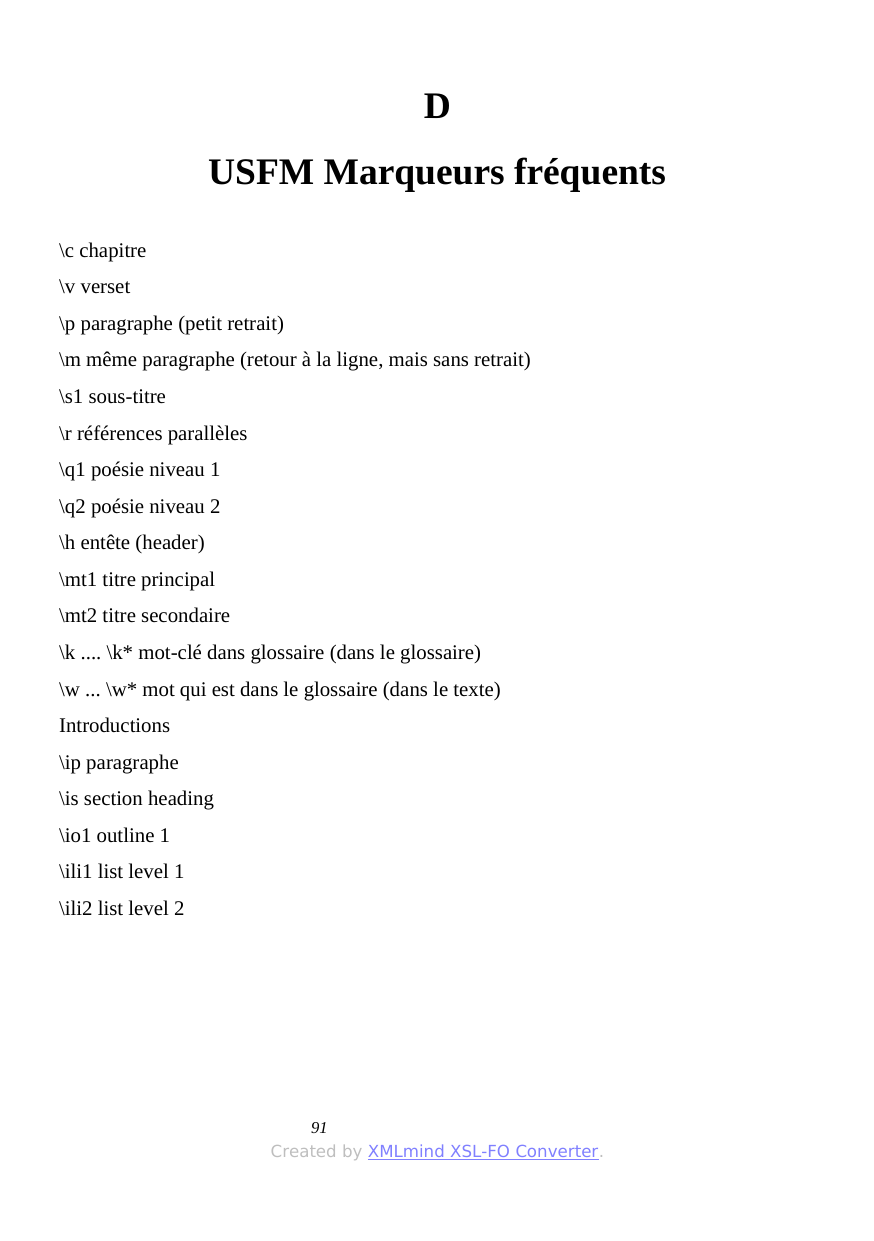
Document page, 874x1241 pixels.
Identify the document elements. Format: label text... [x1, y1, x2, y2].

text D [59, 84, 815, 127]
text \q1 poésie niveau 1 [59, 457, 815, 481]
text \is section heading [59, 786, 815, 810]
text USFM Marqueurs fréquents [59, 149, 815, 193]
text \ip paragraphe [59, 749, 815, 774]
text \ili2 list level 2 [59, 896, 815, 920]
text \mt1 titre principal [59, 567, 815, 591]
text \q2 poésie niveau 2 [59, 494, 815, 518]
text \v verset [59, 274, 815, 298]
text \r références parallèles [59, 421, 815, 444]
text \p paragraphe (petit retrait) [59, 311, 815, 335]
text Introductions [59, 713, 815, 737]
text \io1 outline 1 [59, 823, 815, 847]
text \k .... \k* mot-clé dans glossaire (dans le glossaire) [59, 640, 815, 664]
text \mt2 titre secondaire [59, 603, 815, 627]
text \s1 sous-titre [59, 384, 815, 408]
text \m même paragraphe (retour à la ligne, mais sans retrait) [59, 347, 815, 371]
text \ili1 list level 1 [59, 859, 815, 883]
text \h entête (header) [59, 530, 815, 554]
text \c chapitre [59, 238, 815, 262]
text \w ... \w* mot qui est dans le glossaire (dans le texte) [59, 676, 815, 701]
